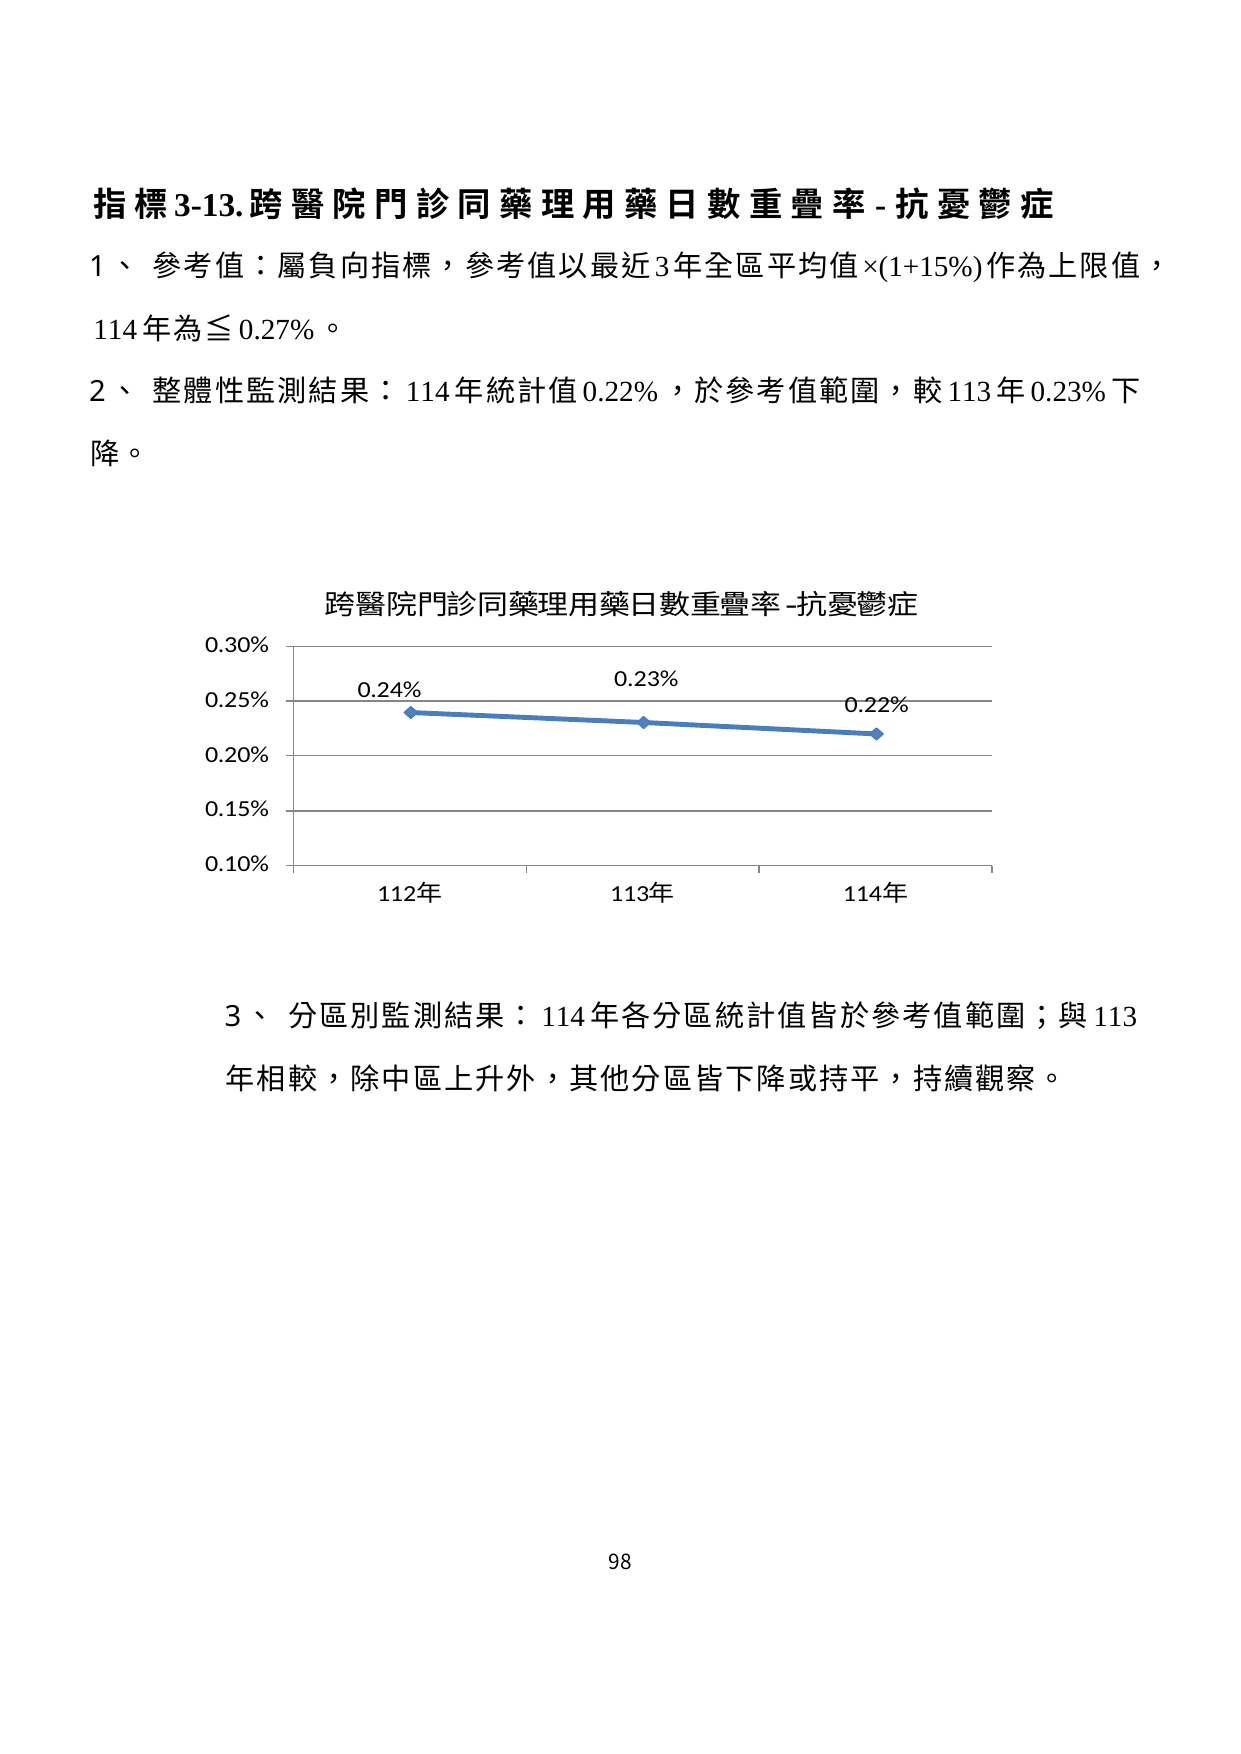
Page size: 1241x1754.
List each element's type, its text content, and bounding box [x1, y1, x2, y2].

list 參考值：屬負向指標，參考值以最近3年全區平均值×(1+15%)作為上限值，114年為≦0.27%。 [89, 223, 1145, 348]
list 分區別監測結果：114年各分區統計值皆於參考值範圍；與113年相較，除中區上升外，其他分區皆下降或持平，持續觀察。 [214, 973, 1145, 1098]
list 整體性監測結果：114年統計值0.22%，於參考值範圍，較113年0.23%下降。 [89, 348, 1145, 473]
subtitle 指標3-13.跨醫院門診同藥理用藥日數重疊率-抗憂鬱症 [89, 160, 1151, 223]
